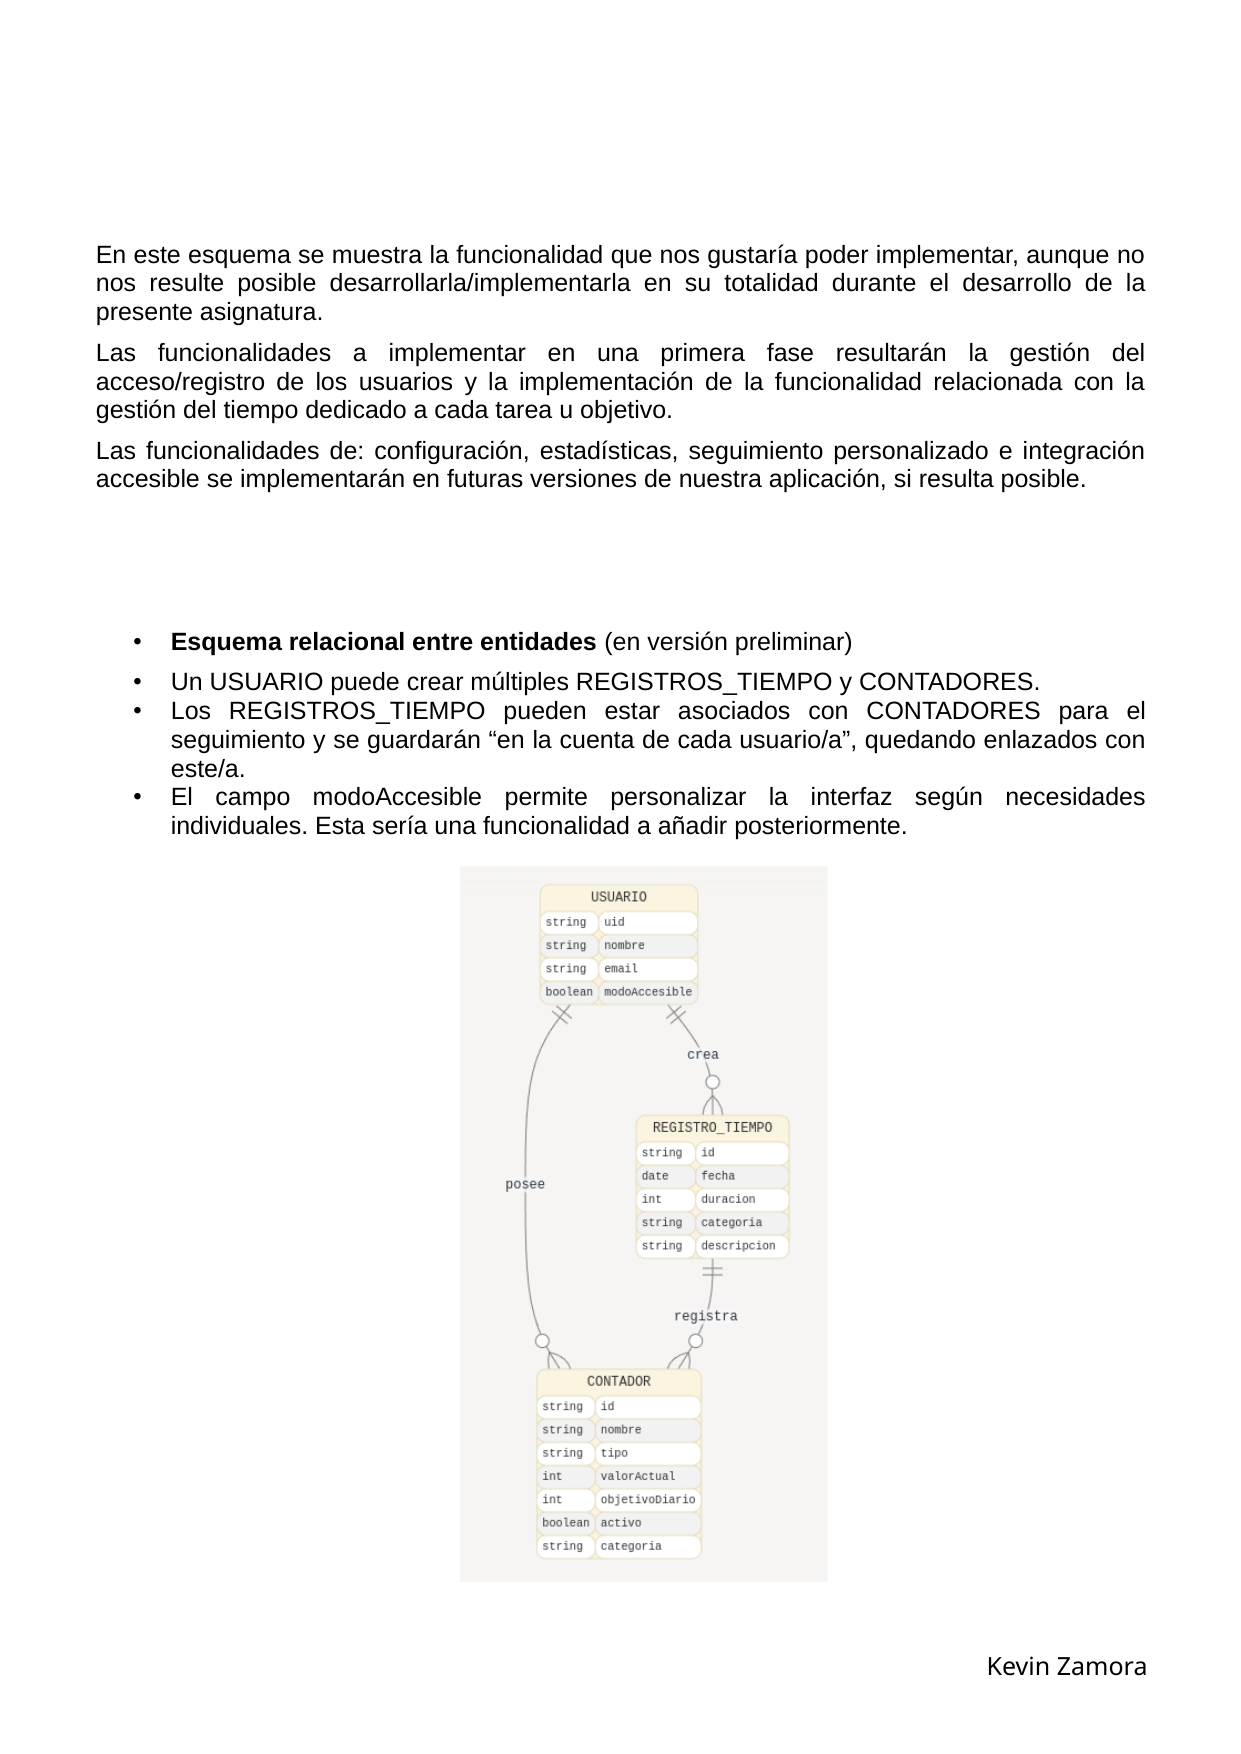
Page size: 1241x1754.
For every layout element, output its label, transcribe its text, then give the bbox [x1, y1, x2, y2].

text En este esquema se muestra la funcionalidad que nos gustaría poder implementar, aunque no nos resulte posible desarrollarla/implementarla en su totalidad durante el desarrollo de la presente asignatura. [96, 240, 1147, 326]
list Esquema relacional entre entidades (en versión preliminar) [133, 627, 1147, 655]
list Un USUARIO puede crear múltiples REGISTROS_TIEMPO y CONTADORES. [133, 667, 1147, 696]
list Los REGISTROS_TIEMPO pueden estar asociados con CONTADORES para el seguimiento y se guardarán “en la cuenta de cada usuario/a”, quedando enlazados con este/a. [133, 696, 1147, 782]
list El campo modoAccesible permite personalizar la interfaz según necesidades individuales. Esta sería una funcionalidad a añadir posteriormente. [133, 782, 1147, 840]
picture [460, 866, 828, 1582]
text Las funcionalidades de: configuración, estadísticas, seguimiento personalizado e integración accesible se implementarán en futuras versiones de nuestra aplicación, si resulta posible. [96, 436, 1147, 493]
text Las funcionalidades a implementar en una primera fase resultarán la gestión del acceso/registro de los usuarios y la implementación de la funcionalidad relacionada con la gestión del tiempo dedicado a cada tarea u objetivo. [96, 338, 1147, 424]
